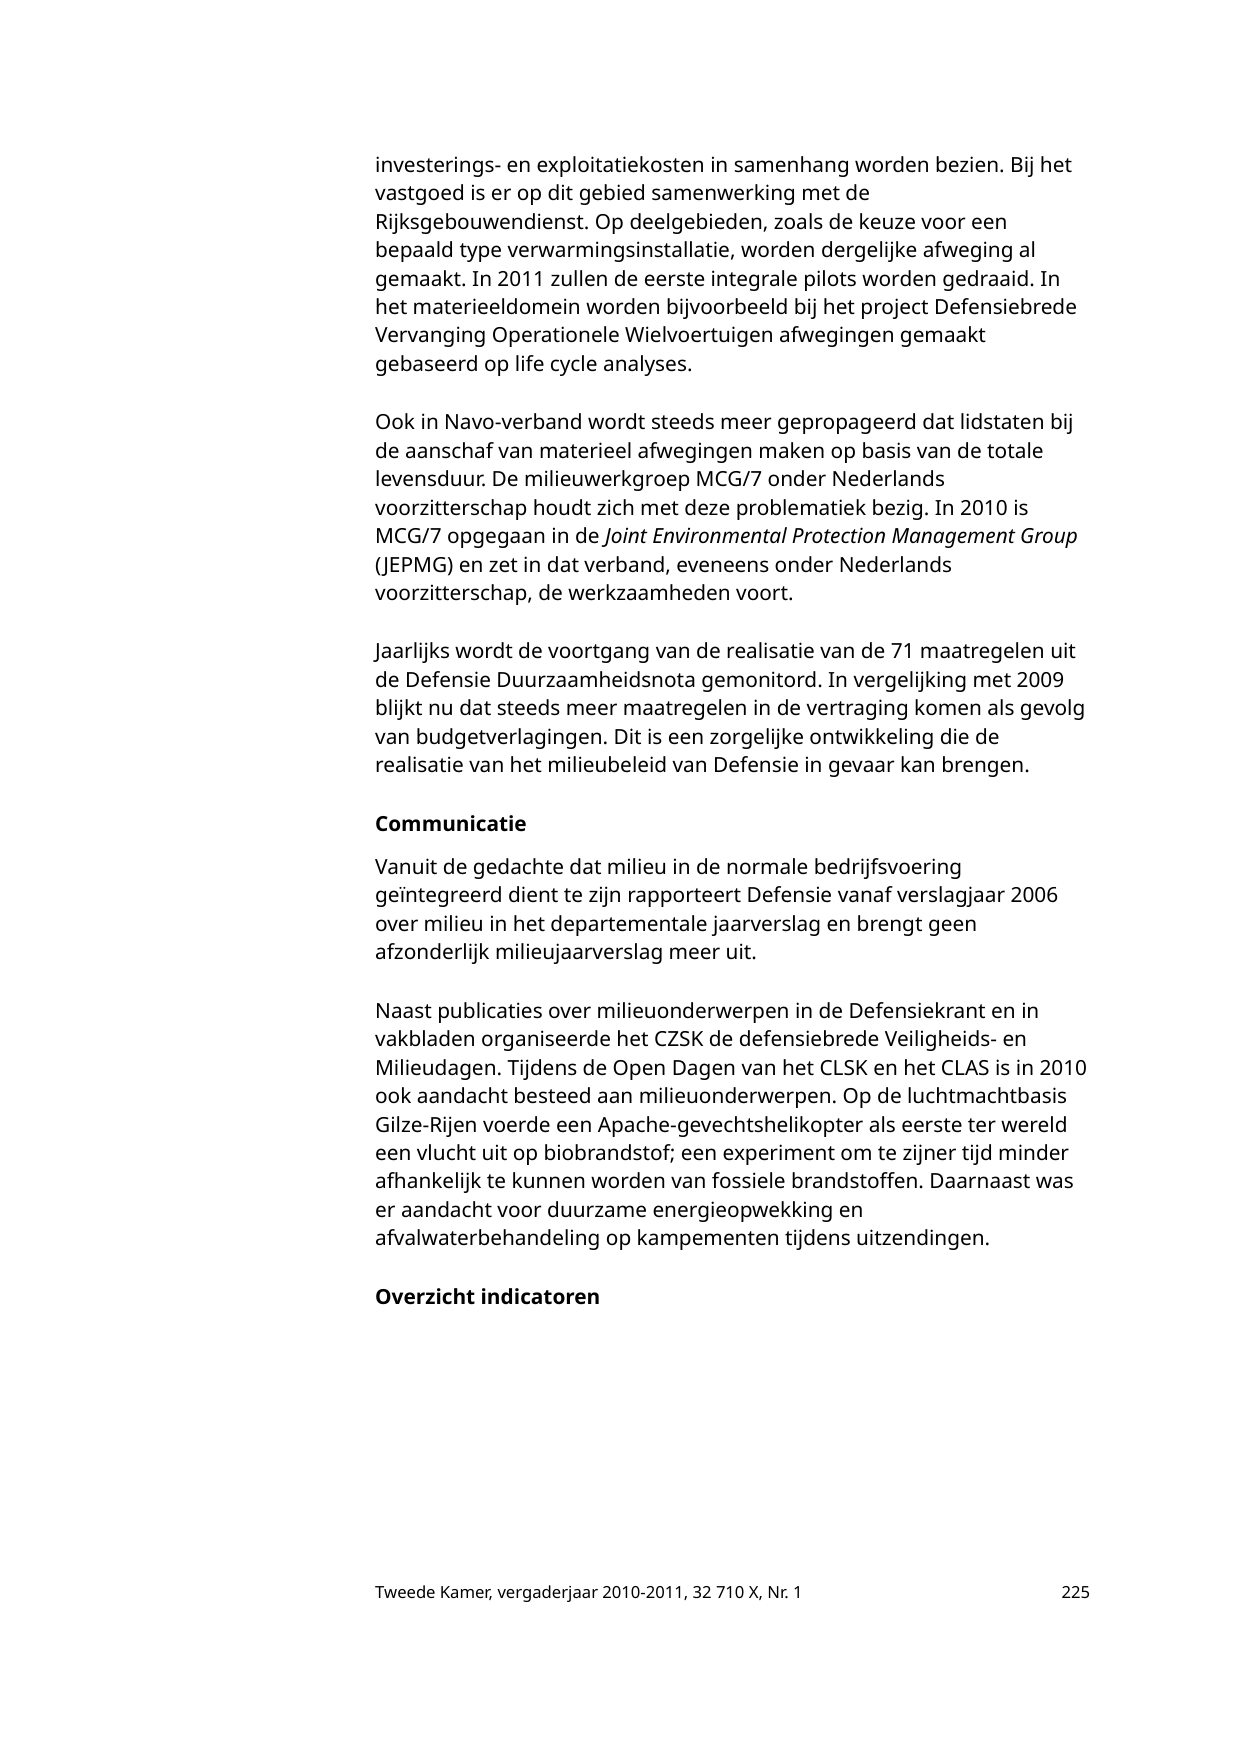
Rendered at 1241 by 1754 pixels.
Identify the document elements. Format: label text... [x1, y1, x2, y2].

text Overzicht indicatoren [375, 1282, 1090, 1310]
text investerings- en exploitatiekosten in samenhang worden bezien. Bij het vastgoed is er op dit gebied samenwerking met de Rijksgebouwendienst. Op deelgebieden, zoals de keuze voor een bepaald type verwarmingsinstallatie, worden dergelijke afweging al gemaakt. In 2011 zullen de eerste integrale pilots worden gedraaid. In het materieeldomein worden bijvoorbeeld bij het project Defensiebrede Vervanging Operationele Wielvoertuigen afwegingen gemaakt gebaseerd op life cycle analyses. [375, 150, 1090, 377]
text Ook in Navo-verband wordt steeds meer gepropageerd dat lidstaten bij de aanschaf van materieel afwegingen maken op basis van de totale levensduur. De milieuwerkgroep MCG/7 onder Nederlands voorzitterschap houdt zich met deze problematiek bezig. In 2010 is MCG/7 opgegaan in de Joint Environmental Protection Management Group (JEPMG) en zet in dat verband, eveneens onder Nederlands voorzitterschap, de werkzaamheden voort. [375, 407, 1090, 607]
text Communicatie [375, 809, 1090, 837]
text Vanuit de gedachte dat milieu in de normale bedrijfsvoering geïntegreerd dient te zijn rapporteert Defensie vanaf verslagjaar 2006 over milieu in het departementale jaarverslag en brengt geen afzonderlijk milieujaarverslag meer uit. [375, 852, 1090, 966]
text Naast publicaties over milieuonderwerpen in de Defensiekrant en in vakbladen organiseerde het CZSK de defensiebrede Veiligheids- en Milieudagen. Tijdens de Open Dagen van het CLSK en het CLAS is in 2010 ook aandacht besteed aan milieuonderwerpen. Op de luchtmachtbasis Gilze-Rijen voerde een Apache-gevechtshelikopter als eerste ter wereld een vlucht uit op biobrandstof; een experiment om te zijner tijd minder afhankelijk te kunnen worden van fossiele brandstoffen. Daarnaast was er aandacht voor duurzame energieopwekking en afvalwaterbehandeling op kampementen tijdens uitzendingen. [375, 996, 1090, 1252]
text Jaarlijks wordt de voortgang van de realisatie van de 71 maatregelen uit de Defensie Duurzaamheidsnota gemonitord. In vergelijking met 2009 blijkt nu dat steeds meer maatregelen in de vertraging komen als gevolg van budgetverlagingen. Dit is een zorgelijke ontwikkeling die de realisatie van het milieubeleid van Defensie in gevaar kan brengen. [375, 637, 1090, 779]
